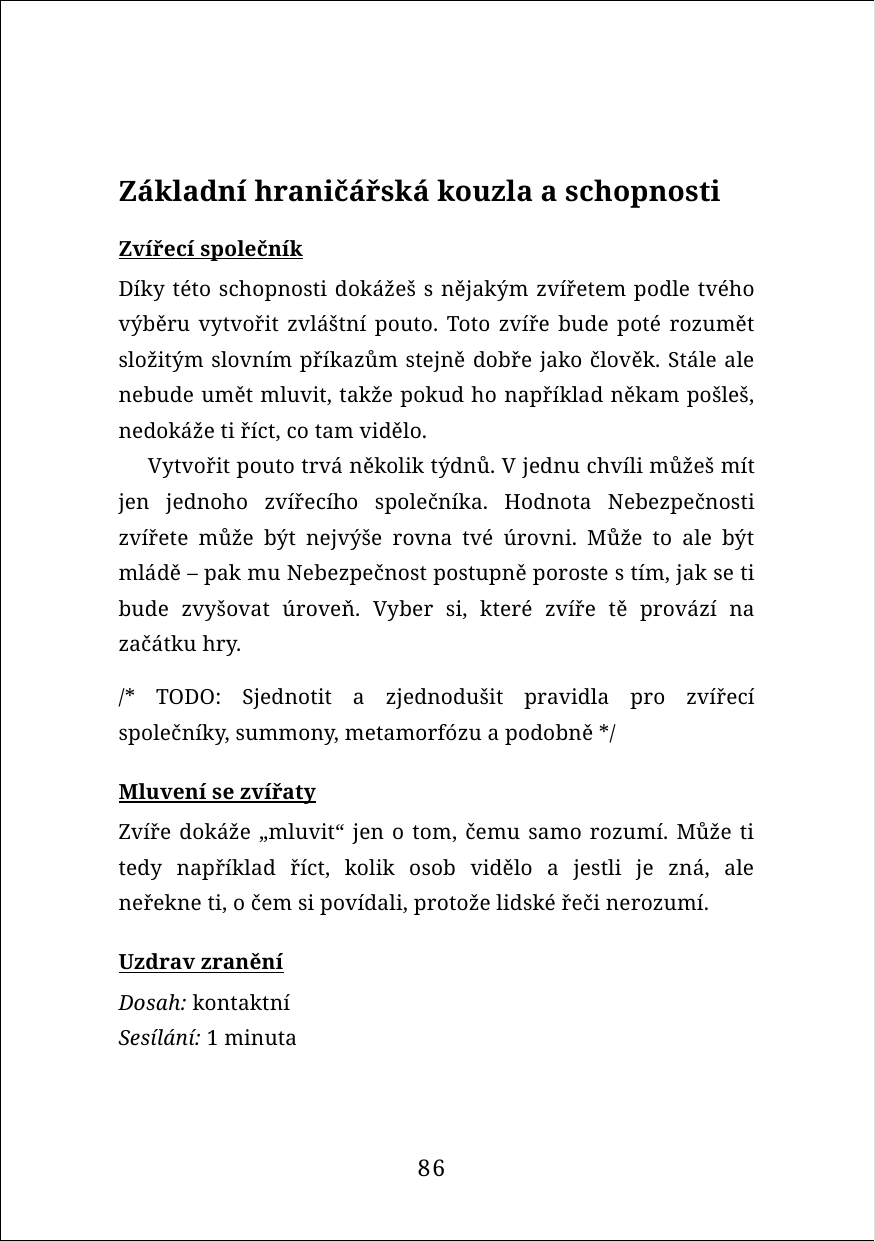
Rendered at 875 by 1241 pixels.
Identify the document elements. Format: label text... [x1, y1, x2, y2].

subtitle Mluvení se zvířaty [118, 777, 756, 806]
text Zvíře dokáže „mluvit“ jen o tom, čemu samo rozumí. Může ti tedy například říct, kolik osob vidělo a jestli je zná, ale neřekne ti, o čem si povídali, protože lidské řeči nerozumí. [118, 817, 756, 917]
subtitle Základní hraničářská kouzla a schopnosti [118, 172, 756, 210]
text /* TODO: Sjednotit a zjednodušit pravidla pro zvířecí společníky, summony, metamorfózu a podobně */ [118, 682, 756, 746]
text Dosah: kontaktní Sesílání: 1 minuta [118, 988, 756, 1052]
text Díky této schopnosti dokážeš s nějakým zvířetem podle tvého výběru vytvořit zvláštní pouto. Toto zvíře bude poté rozumět složitým slovním příkazům stejně dobře jako člověk. Stále ale nebude umět mluvit, takže pokud ho například někam pošleš, nedokáže ti říct, co tam vidělo. Vytvořit pouto trvá několik týdnů. V jednu chvíli můžeš mít jen jednoho zvířecího společníka. Hodnota Nebezpečnosti zvířete může být nejvýše rovna tvé úrovni. Může to ale být mládě – pak mu Nebezpečnost postupně poroste s tím, jak se ti bude zvyšovat úroveň. Vyber si, které zvíře tě provází na začátku hry. [118, 274, 756, 658]
subtitle Uzdrav zranění [118, 947, 756, 976]
subtitle Zvířecí společník [118, 234, 756, 262]
